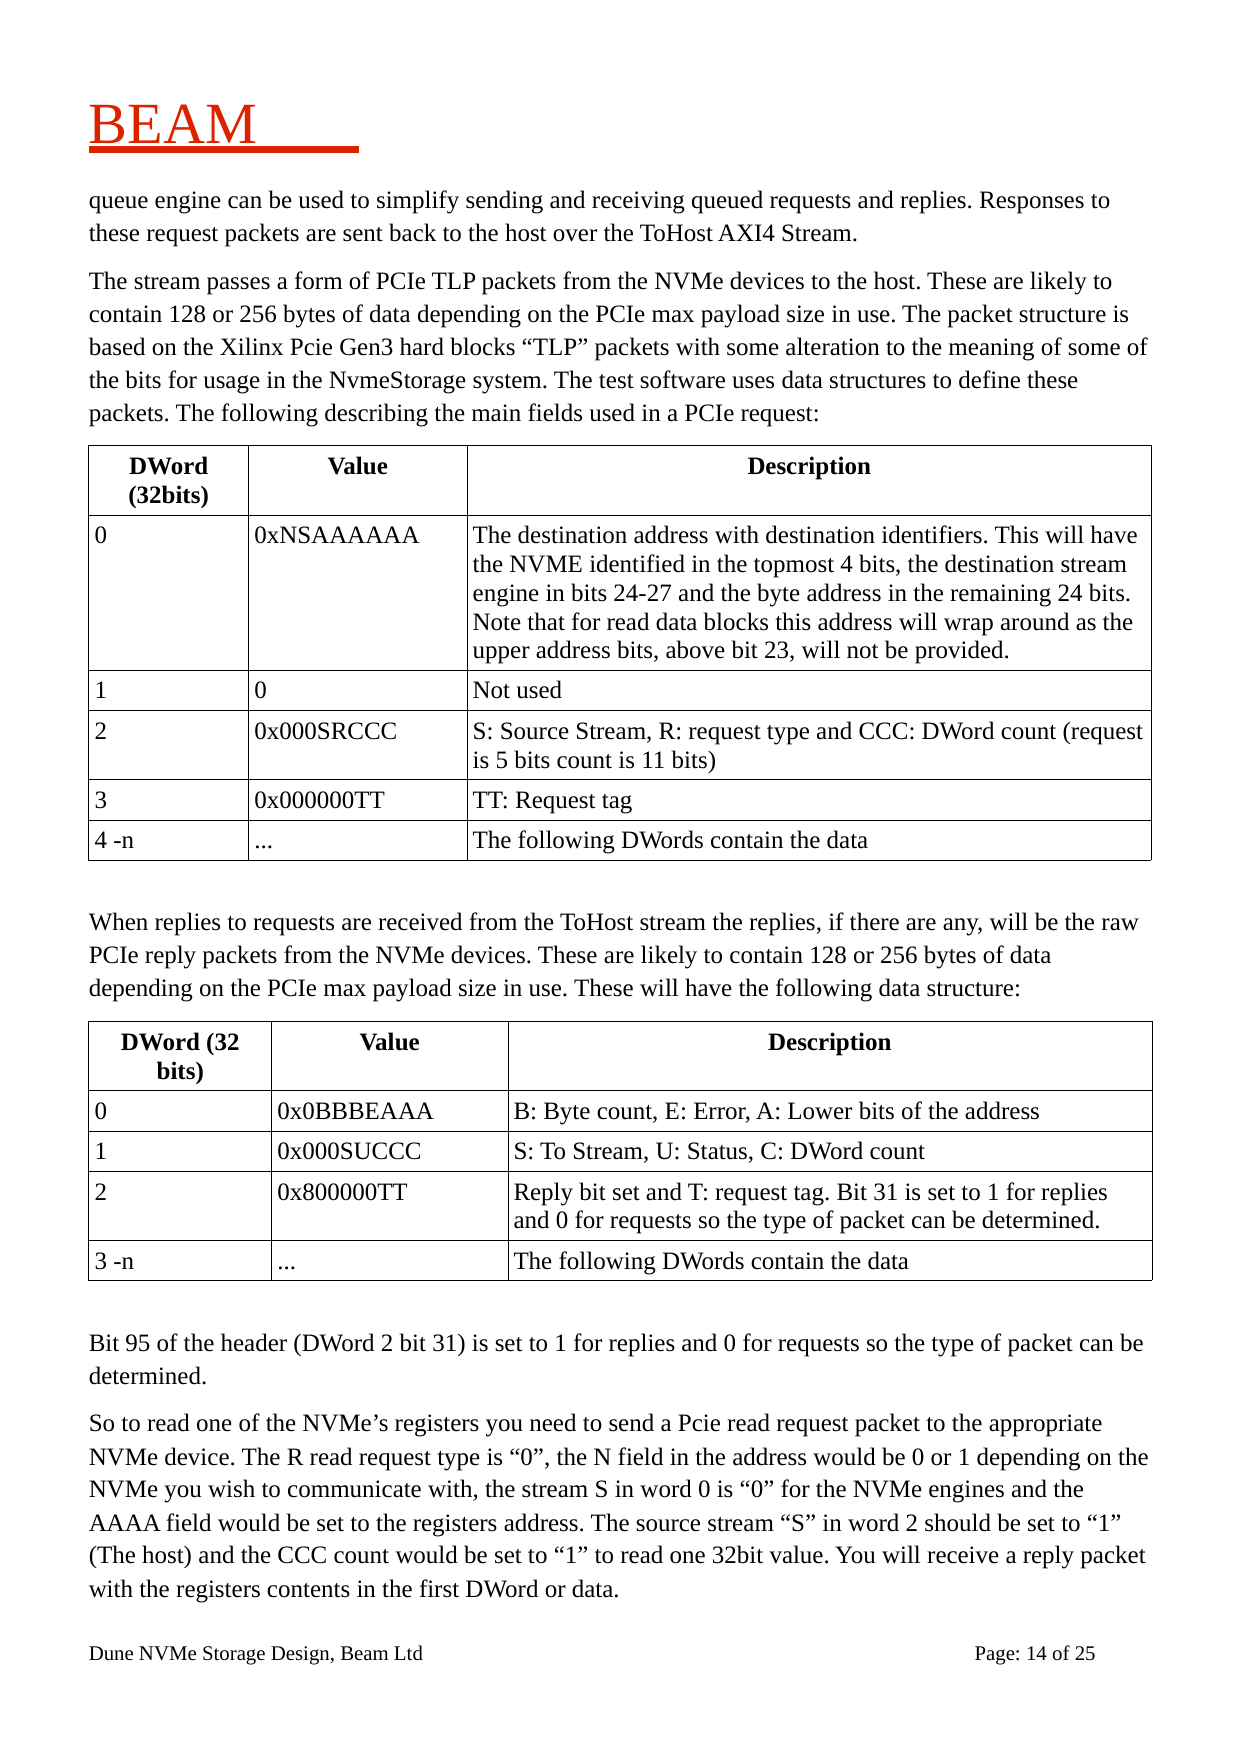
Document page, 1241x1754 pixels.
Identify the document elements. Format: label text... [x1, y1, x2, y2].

table_cell 0x0BBBEAAA [272, 1091, 508, 1131]
table_header Description [509, 1022, 1152, 1090]
table_header DWord (32 bits) [89, 1022, 271, 1090]
table_cell ... [272, 1241, 508, 1280]
table_cell Not used [468, 671, 1151, 710]
table_cell 1 [89, 1132, 271, 1171]
text queue engine can be used to simplify sending and receiving queued requests and replies. Responses to these request packets are sent back to the host over the ToHost AXI4 Stream. [88, 185, 1152, 247]
table_header Value [272, 1022, 508, 1090]
table_cell 2 [89, 711, 248, 779]
text Bit 95 of the header (DWord 2 bit 31) is set to 1 for replies and 0 for requests so the type of packet can be determined. [88, 1328, 1152, 1390]
table_cell TT: Request tag [468, 780, 1151, 819]
table_cell The following DWords contain the data [468, 821, 1151, 860]
table_cell 0x000SUCCC [272, 1132, 508, 1171]
table_cell The destination address with destination identifiers. This will have the NVME identified in the topmost 4 bits, the destination stream engine in bits 24-27 and the byte address in the remaining 24 bits. Note that for read data blocks this address will wrap around as the upper address bits, above bit 23, will not be provided. [468, 516, 1151, 670]
table_cell 0xNSAAAAAA [249, 516, 467, 670]
table_header Description [468, 446, 1151, 514]
table_cell 3 -n [89, 1241, 271, 1280]
table_header Value [249, 446, 467, 514]
text When replies to requests are received from the ToHost stream the replies, if there are any, will be the raw PCIe reply packets from the NVMe devices. These are likely to contain 128 or 256 bytes of data depending on the PCIe max payload size in use. These will have the following data structure: [88, 907, 1152, 1002]
text The stream passes a form of PCIe TLP packets from the NVMe devices to the host. These are likely to contain 128 or 256 bytes of data depending on the PCIe max payload size in use. The packet structure is based on the Xilinx Pcie Gen3 hard blocks “TLP” packets with some alteration to the meaning of some of the bits for usage in the NvmeStorage system. The test software uses data structures to define these packets. The following describing the main fields used in a PCIe request: [88, 266, 1152, 427]
table_cell 1 [89, 671, 248, 710]
table_cell 0 [89, 516, 248, 670]
table_cell 0 [89, 1091, 271, 1131]
table_cell 0x000SRCCC [249, 711, 467, 779]
table_cell B: Byte count, E: Error, A: Lower bits of the address [509, 1091, 1152, 1131]
table_header DWord (32bits) [89, 446, 248, 514]
table_cell 0 [249, 671, 467, 710]
table_cell S: To Stream, U: Status, C: DWord count [509, 1132, 1152, 1171]
table_cell The following DWords contain the data [509, 1241, 1152, 1280]
table_cell 3 [89, 780, 248, 819]
table_cell 0x800000TT [272, 1172, 508, 1240]
table_cell 4 -n [89, 821, 248, 860]
table_cell 2 [89, 1172, 271, 1240]
table_cell 0x000000TT [249, 780, 467, 819]
table_cell Reply bit set and T: request tag. Bit 31 is set to 1 for replies and 0 for requests so the type of packet can be determined. [509, 1172, 1152, 1240]
text So to read one of the NVMe’s registers you need to send a Pcie read request packet to the appropriate NVMe device. The R read request type is “0”, the N field in the address would be 0 or 1 depending on the NVMe you wish to communicate with, the stream S in word 0 is “0” for the NVMe engines and the AAAA field would be set to the registers address. The source stream “S” in word 2 should be set to “1” (The host) and the CCC count would be set to “1” to read one 32bit value. You will receive a reply packet with the registers contents in the first DWord or data. [88, 1408, 1152, 1602]
table_cell ... [249, 821, 467, 860]
table_cell S: Source Stream, R: request type and CCC: DWord count (request is 5 bits count is 11 bits) [468, 711, 1151, 779]
